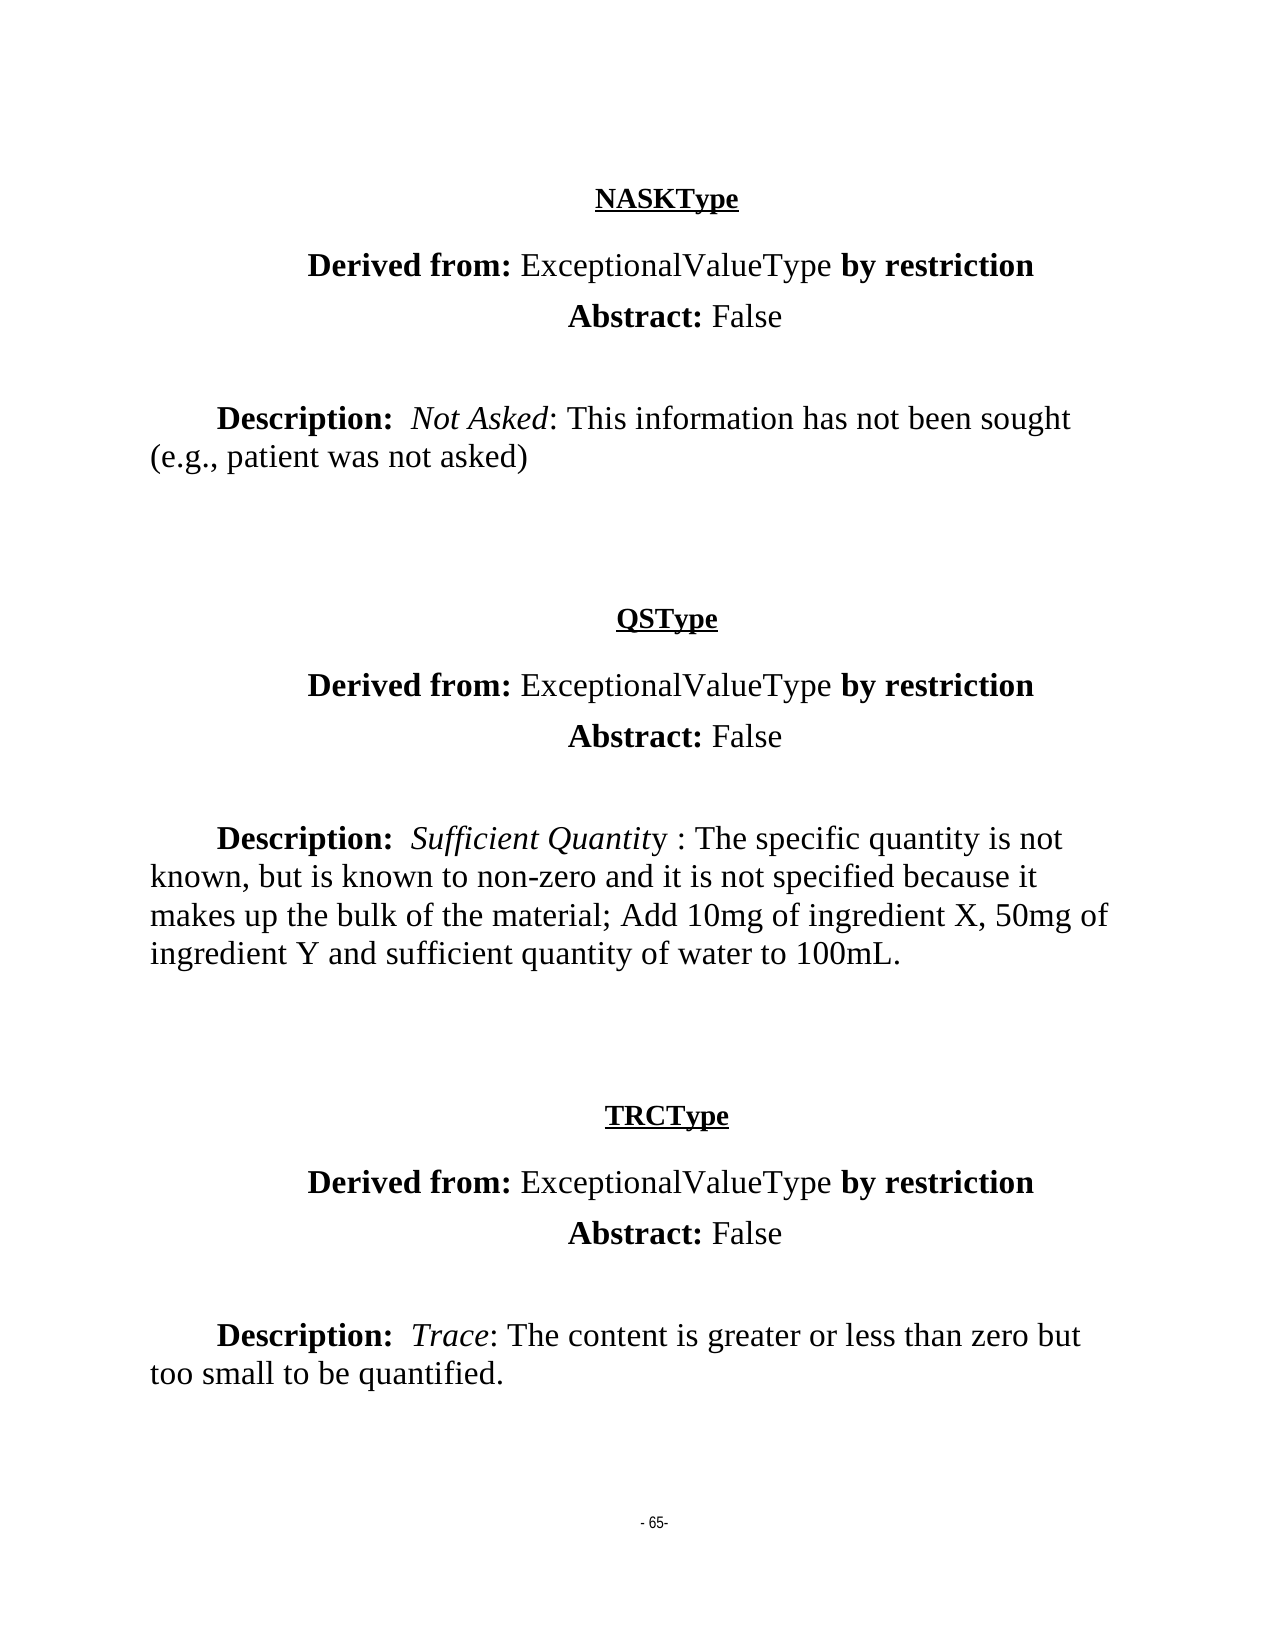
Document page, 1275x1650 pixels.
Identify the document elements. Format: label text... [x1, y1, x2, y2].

text QSType [150, 601, 1125, 635]
text Abstract: False [150, 296, 1125, 334]
text Abstract: False [150, 716, 1125, 754]
text Abstract: False [150, 1213, 1125, 1251]
text TRCType [150, 1098, 1125, 1132]
text Derived from: ExceptionalValueType by restriction [150, 665, 1125, 703]
text NASKType [150, 181, 1125, 215]
text Description: Trace: The content is greater or less than zero but too small to be quantified. [150, 1315, 1125, 1392]
text Description: Not Asked: This information has not been sought (e.g., patient was not asked) [150, 398, 1125, 475]
text Derived from: ExceptionalValueType by restriction [150, 1162, 1125, 1200]
text Derived from: ExceptionalValueType by restriction [150, 245, 1125, 283]
text Description: Sufficient Quantity : The specific quantity is not known, but is known to non-zero and it is not specified because it makes up the bulk of the material; Add 10mg of ingredient X, 50mg of ingredient Y and sufficient quantity of water to 100mL. [150, 818, 1125, 972]
